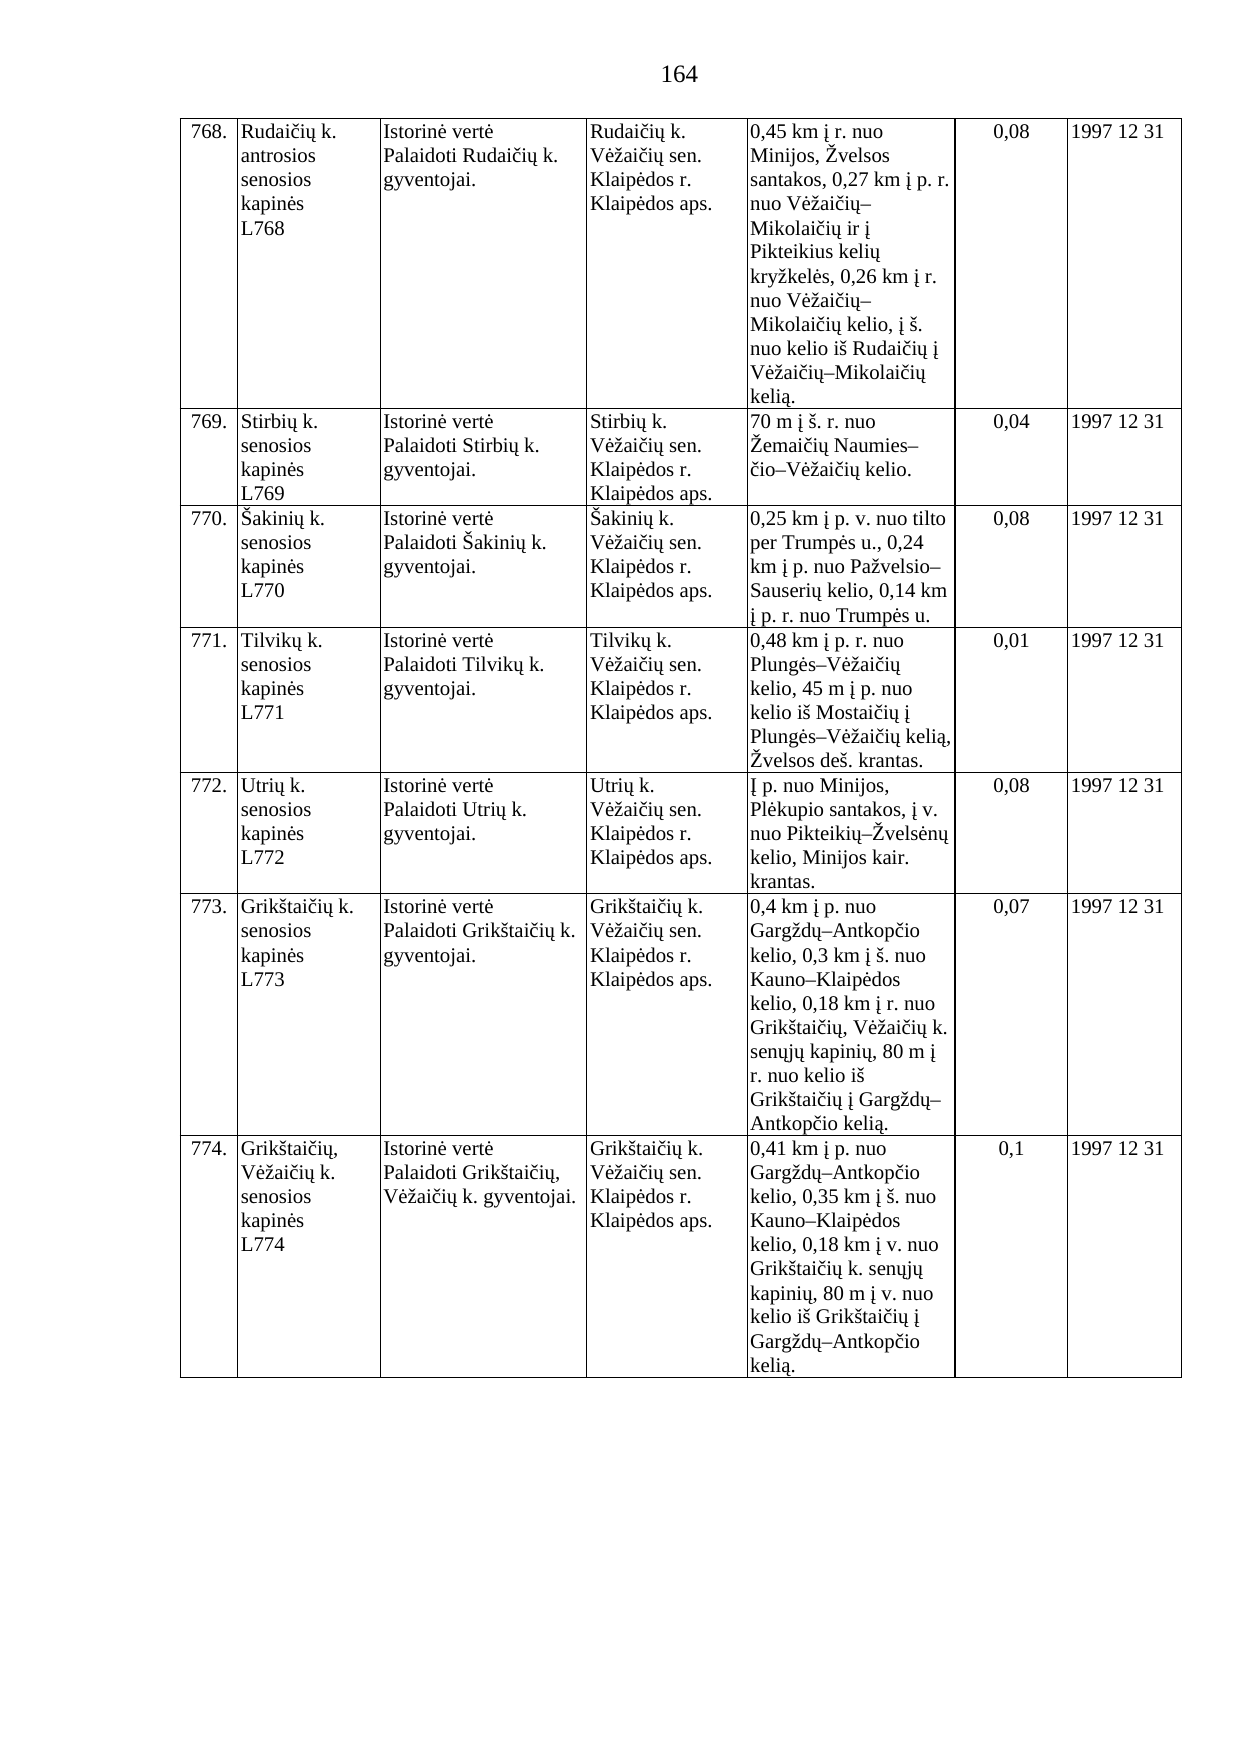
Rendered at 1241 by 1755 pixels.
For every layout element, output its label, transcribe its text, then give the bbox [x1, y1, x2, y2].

table_cell Stirbių k. senosios kapinės L769 [238, 409, 380, 505]
table_cell 1997 12 31 [1068, 1136, 1181, 1377]
table_cell 772. [181, 773, 237, 893]
table_cell 0,4 km į p. nuo Gargždų–Antkopčio kelio, 0,3 km į š. nuo Kauno–Klaipėdos kelio, 0,18 km į r. nuo Grikštaičių, Vėžaičių k. senųjų kapinių, 80 m į r. nuo kelio iš Grikštaičių į Gargždų–Antkopčio kelią. [748, 894, 954, 1135]
table_cell Rudaičių k. Vėžaičių sen. Klaipėdos r. Klaipėdos aps. [587, 119, 747, 408]
table_cell Rudaičių k. antrosios senosios kapinės L768 [238, 119, 380, 408]
table_cell 0,08 [956, 773, 1067, 893]
table_cell 1997 12 31 [1068, 119, 1181, 408]
table_cell 0,04 [956, 409, 1067, 505]
table_cell Istorinė vertė Palaidoti Stirbių k. gyventojai. [381, 409, 586, 505]
table_cell Į p. nuo Minijos, Plėkupio santakos, į v. nuo Pikteikių–Žvelsėnų kelio, Minijos kair. krantas. [748, 773, 954, 893]
table_cell Šakinių k. Vėžaičių sen. Klaipėdos r. Klaipėdos aps. [587, 506, 747, 627]
table_cell 1997 12 31 [1068, 506, 1181, 627]
table_cell 1997 12 31 [1068, 894, 1181, 1135]
table_cell 0,1 [956, 1136, 1067, 1377]
table_cell Istorinė vertė Palaidoti Tilvikų k. gyventojai. [381, 628, 586, 772]
table_cell Utrių k. senosios kapinės L772 [238, 773, 380, 893]
table_cell Šakinių k. senosios kapinės L770 [238, 506, 380, 627]
table_cell Utrių k. Vėžaičių sen. Klaipėdos r. Klaipėdos aps. [587, 773, 747, 893]
table_cell Tilvikų k. senosios kapinės L771 [238, 628, 380, 772]
table_cell Istorinė vertė Palaidoti Utrių k. gyventojai. [381, 773, 586, 893]
table_cell 0,08 [956, 506, 1067, 627]
table_cell 773. [181, 894, 237, 1135]
table_cell Istorinė vertė Palaidoti Rudaičių k. gyventojai. [381, 119, 586, 408]
table_cell Grikštaičių k. Vėžaičių sen. Klaipėdos r. Klaipėdos aps. [587, 1136, 747, 1377]
table_cell Istorinė vertė Palaidoti Grikštaičių k. gyventojai. [381, 894, 586, 1135]
table_cell Istorinė vertė Palaidoti Grikštaičių, Vėžaičių k. gyventojai. [381, 1136, 586, 1377]
table_cell Stirbių k. Vėžaičių sen. Klaipėdos r. Klaipėdos aps. [587, 409, 747, 505]
table_cell 0,25 km į p. v. nuo tilto per Trumpės u., 0,24 km į p. nuo Pažvelsio–Sauserių kelio, 0,14 km į p. r. nuo Trumpės u. [748, 506, 954, 627]
table_cell 0,01 [956, 628, 1067, 772]
table_cell Grikštaičių, Vėžaičių k. senosios kapinės L774 [238, 1136, 380, 1377]
table_cell Grikštaičių k. senosios kapinės L773 [238, 894, 380, 1135]
table_cell 0,08 [956, 119, 1067, 408]
table_cell Istorinė vertė Palaidoti Šakinių k. gyventojai. [381, 506, 586, 627]
table_cell 0,41 km į p. nuo Gargždų–Antkopčio kelio, 0,35 km į š. nuo Kauno–Klaipėdos kelio, 0,18 km į v. nuo Grikštaičių k. senųjų kapinių, 80 m į v. nuo kelio iš Grikštaičių į Gargždų–Antkopčio kelią. [748, 1136, 954, 1377]
table_cell 1997 12 31 [1068, 409, 1181, 505]
table_cell 771. [181, 628, 237, 772]
table_cell 769. [181, 409, 237, 505]
table_cell 0,45 km į r. nuo Minijos, Žvelsos santakos, 0,27 km į p. r. nuo Vėžaičių–Mikolaičių ir į Pikteikius kelių kryžkelės, 0,26 km į r. nuo Vėžaičių–Mikolaičių kelio, į š. nuo kelio iš Rudaičių į Vėžaičių–Mikolaičių kelią. [748, 119, 954, 408]
table_cell 1997 12 31 [1068, 628, 1181, 772]
table_cell Tilvikų k. Vėžaičių sen. Klaipėdos r. Klaipėdos aps. [587, 628, 747, 772]
table_cell 70 m į š. r. nuo Žemaičių Naumies–čio–Vėžaičių kelio. [748, 409, 954, 505]
table_cell 768. [181, 119, 237, 408]
table_cell Grikštaičių k. Vėžaičių sen. Klaipėdos r. Klaipėdos aps. [587, 894, 747, 1135]
table_cell 1997 12 31 [1068, 773, 1181, 893]
table_cell 774. [181, 1136, 237, 1377]
table_cell 0,48 km į p. r. nuo Plungės–Vėžaičių kelio, 45 m į p. nuo kelio iš Mostaičių į Plungės–Vėžaičių kelią, Žvelsos deš. krantas. [748, 628, 954, 772]
table_cell 0,07 [956, 894, 1067, 1135]
table_cell 770. [181, 506, 237, 627]
